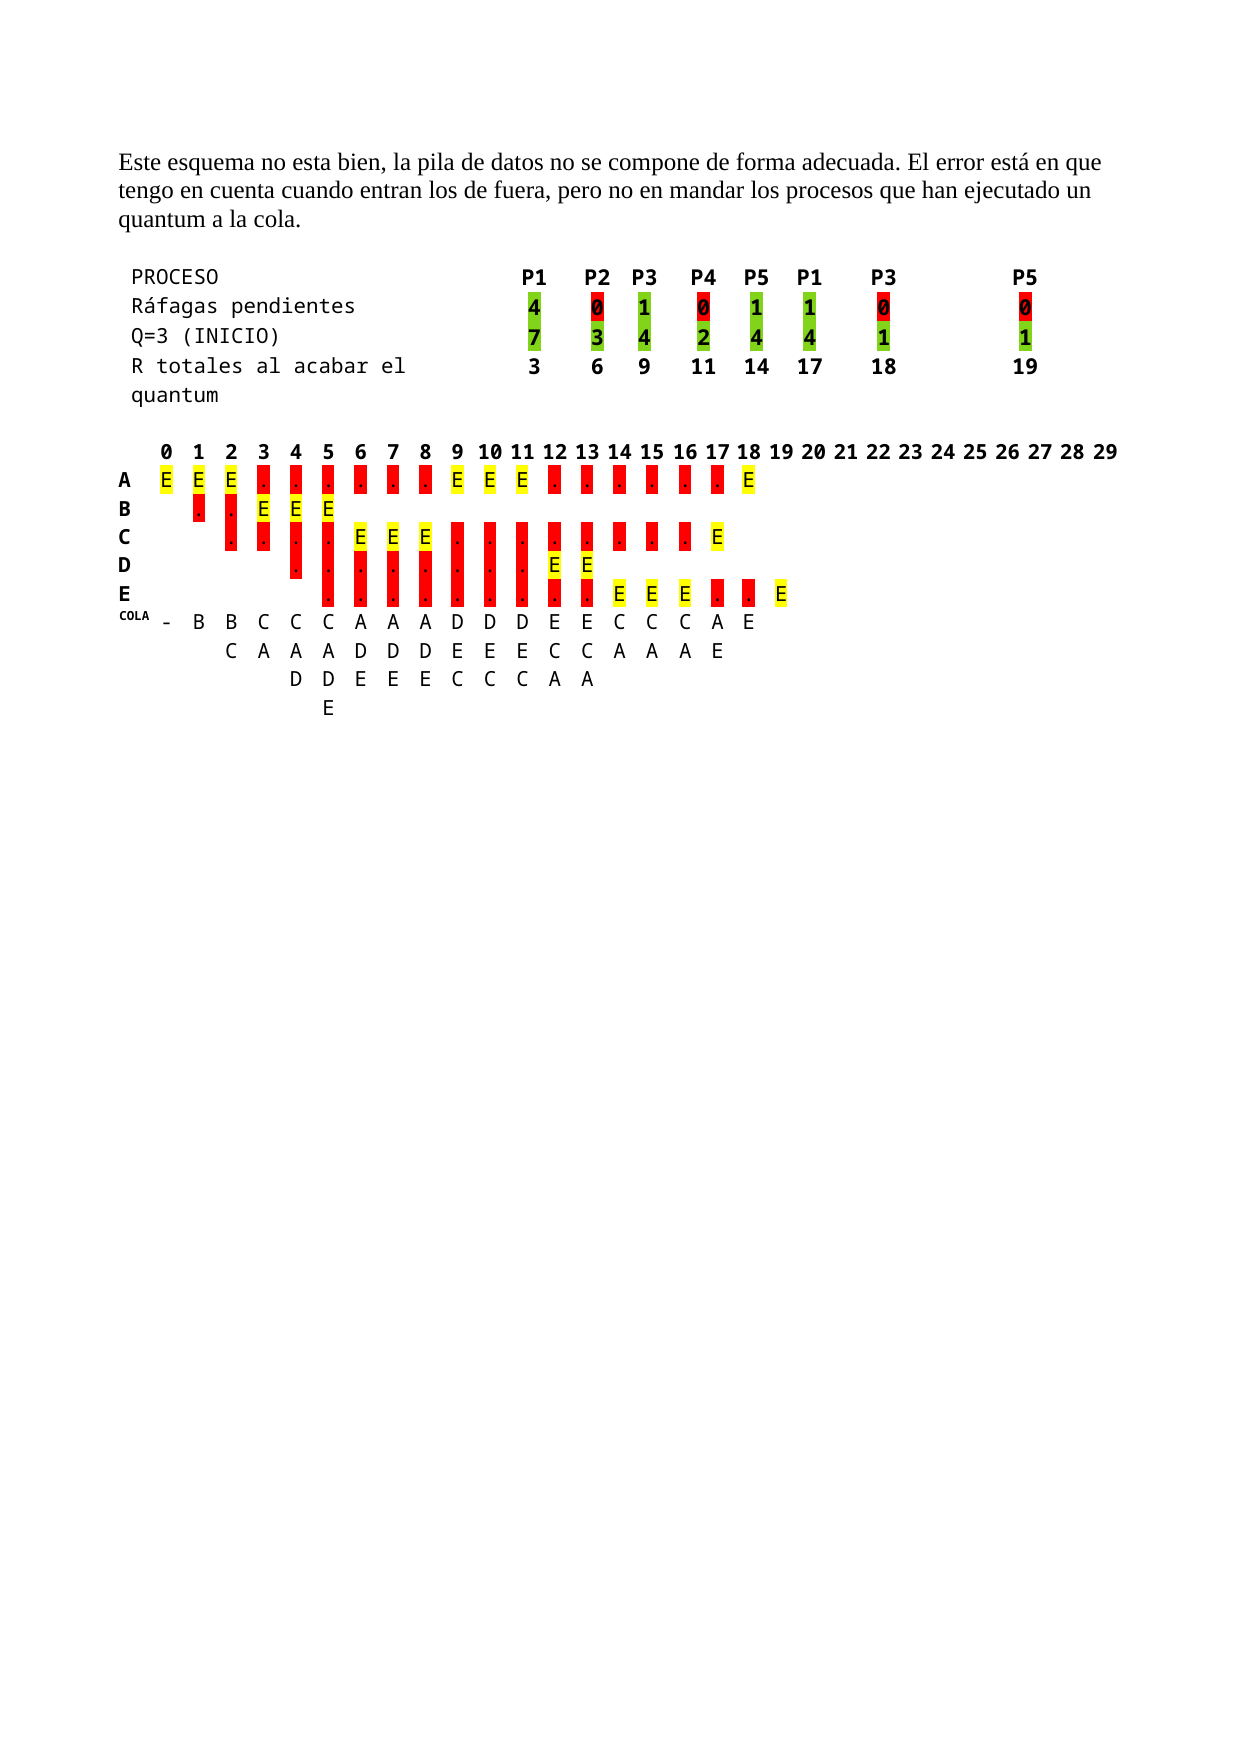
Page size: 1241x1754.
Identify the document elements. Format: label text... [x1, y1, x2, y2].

table_cell 1 [733, 292, 780, 321]
table_cell [571, 494, 603, 522]
table_cell [1088, 522, 1122, 551]
table_cell 2 [674, 321, 733, 351]
table_cell [247, 551, 280, 579]
table_cell [1088, 579, 1122, 607]
table_cell [668, 551, 702, 579]
table_cell . [344, 551, 377, 579]
table_cell [991, 522, 1024, 551]
table_cell 4 [489, 292, 579, 321]
table_cell . [312, 465, 344, 494]
table_header 12 [538, 437, 571, 465]
table_cell [991, 465, 1024, 494]
table_cell . [474, 551, 506, 579]
table_header 21 [830, 437, 862, 465]
table_cell [1056, 522, 1088, 551]
table_cell 0 [839, 292, 928, 321]
table_cell E [538, 551, 571, 579]
table_cell C A D E [312, 608, 344, 721]
table_cell . [409, 465, 441, 494]
table_cell . [538, 579, 571, 607]
table_header 27 [1024, 437, 1056, 465]
table_cell [1056, 551, 1088, 579]
table_cell [797, 494, 829, 522]
table_cell [150, 522, 182, 551]
table_cell . [733, 579, 765, 607]
table_cell A E [702, 608, 732, 721]
table_cell [150, 551, 182, 579]
table_cell D E C [506, 608, 538, 721]
table_cell 6 [579, 351, 615, 408]
table_cell [830, 522, 862, 551]
table_cell [991, 494, 1024, 522]
table_cell [1088, 608, 1122, 721]
table_cell [1088, 465, 1122, 494]
table_cell [1024, 551, 1056, 579]
table_cell [959, 551, 991, 579]
table_cell E [409, 522, 441, 551]
table_header 15 [636, 437, 668, 465]
table_cell [1088, 494, 1122, 522]
table_cell . [506, 579, 538, 607]
table_cell . [603, 465, 636, 494]
table_header 1 [183, 437, 215, 465]
table_header 16 [668, 437, 702, 465]
table_cell . [344, 579, 377, 607]
table_cell C A [636, 608, 668, 721]
table_cell [344, 494, 377, 522]
table_header 0 [150, 437, 182, 465]
table_cell B C [215, 608, 247, 721]
table_cell [1088, 551, 1122, 579]
table_header P1 [780, 262, 839, 292]
table_cell 3 [579, 321, 615, 351]
table_header P5 [928, 262, 1122, 292]
table_cell . [215, 494, 247, 522]
table_cell 0 [579, 292, 615, 321]
table_header 29 [1088, 437, 1122, 465]
table_cell C [118, 522, 150, 551]
table_header P3 [839, 262, 928, 292]
table_cell 1 [928, 321, 1122, 351]
table_cell E C A [571, 608, 603, 721]
table_cell - [150, 608, 182, 721]
table_cell 3 [489, 351, 579, 408]
table_cell . [506, 551, 538, 579]
table_cell E [571, 551, 603, 579]
table_cell 11 [674, 351, 733, 408]
table_cell [959, 522, 991, 551]
table_cell . [409, 551, 441, 579]
table_cell [862, 494, 894, 522]
table_cell E [733, 608, 765, 721]
table_cell [894, 579, 927, 607]
table_cell [862, 522, 894, 551]
table_cell [894, 551, 927, 579]
table_cell Ráfagas pendientes [131, 292, 489, 321]
text Este esquema no esta bien, la pila de datos no se compone de forma adecuada. El error está en que tengo en cuenta cuando entran los de fuera, pero no en mandar los procesos que han ejecutado un quantum a la cola. [118, 147, 1122, 233]
table_cell [538, 494, 571, 522]
table_header 18 [733, 437, 765, 465]
table_cell 9 [615, 351, 674, 408]
table_header P3 [615, 262, 674, 292]
table_cell [668, 494, 702, 522]
table_cell [894, 522, 927, 551]
table_cell [797, 522, 829, 551]
table_cell . [247, 522, 280, 551]
table_cell COLA [118, 608, 150, 721]
table_header 24 [927, 437, 959, 465]
table_header 26 [991, 437, 1024, 465]
table_cell . [538, 465, 571, 494]
table_cell A D E [377, 608, 409, 721]
table_cell E [603, 579, 636, 607]
table_cell . [409, 579, 441, 607]
table_cell E C A [538, 608, 571, 721]
table_cell 4 [780, 321, 839, 351]
table_cell E [183, 465, 215, 494]
table_cell [765, 608, 797, 721]
table_cell . [247, 465, 280, 494]
table_cell . [280, 522, 312, 551]
table_cell [1056, 608, 1088, 721]
table_cell . [441, 522, 474, 551]
table_cell [894, 465, 927, 494]
table_cell [636, 494, 668, 522]
table_cell [1024, 494, 1056, 522]
table_cell [830, 551, 862, 579]
table_cell . [441, 551, 474, 579]
table_header 17 [702, 437, 732, 465]
table_cell R totales al acabar el quantum [131, 351, 489, 408]
table_header 23 [894, 437, 927, 465]
table_cell . [344, 465, 377, 494]
table_cell [765, 494, 797, 522]
table_cell . [312, 579, 344, 607]
table_cell E [474, 465, 506, 494]
table_cell E [150, 465, 182, 494]
table_cell . [571, 579, 603, 607]
table_cell [1024, 522, 1056, 551]
table_header 3 [247, 437, 280, 465]
table_header P4 [674, 262, 733, 292]
table_cell [702, 494, 732, 522]
table_cell [991, 551, 1024, 579]
table_cell [603, 494, 636, 522]
table_cell . [312, 551, 344, 579]
table_cell A [118, 465, 150, 494]
table_cell 0 [674, 292, 733, 321]
table_cell . [215, 522, 247, 551]
table_cell [215, 551, 247, 579]
table_cell [215, 579, 247, 607]
table_cell . [280, 465, 312, 494]
table_header 7 [377, 437, 409, 465]
table_cell . [538, 522, 571, 551]
table_cell [409, 494, 441, 522]
table_cell . [377, 579, 409, 607]
table_cell . [668, 465, 702, 494]
table_header 6 [344, 437, 377, 465]
table_cell . [702, 579, 732, 607]
table_cell [506, 494, 538, 522]
table_cell 1 [780, 292, 839, 321]
table_cell E [441, 465, 474, 494]
table_cell D [118, 551, 150, 579]
table_cell C A [247, 608, 280, 721]
table_header P5 [733, 262, 780, 292]
table_cell 1 [839, 321, 928, 351]
table_cell [765, 522, 797, 551]
table_cell . [702, 465, 732, 494]
table_header 2 [215, 437, 247, 465]
table_cell 4 [615, 321, 674, 351]
table_cell [1024, 465, 1056, 494]
table_cell [1056, 494, 1088, 522]
table_cell [733, 494, 765, 522]
table_cell [636, 551, 668, 579]
table_header 11 [506, 437, 538, 465]
table_cell [1056, 465, 1088, 494]
table_cell C A [668, 608, 702, 721]
table_header [118, 437, 150, 465]
table_cell C A [603, 608, 636, 721]
table_cell E [312, 494, 344, 522]
table_cell [733, 522, 765, 551]
table_cell . [571, 522, 603, 551]
table_header P1 [489, 262, 579, 292]
table_cell . [636, 465, 668, 494]
table_cell [702, 551, 732, 579]
table_cell [765, 465, 797, 494]
table_cell [183, 579, 215, 607]
table_cell E [215, 465, 247, 494]
table_cell B [118, 494, 150, 522]
table_cell [150, 579, 182, 607]
table_cell [441, 494, 474, 522]
table_cell [862, 465, 894, 494]
table_cell . [441, 579, 474, 607]
table_cell D E C [474, 608, 506, 721]
table_cell [959, 465, 991, 494]
table_cell [797, 608, 829, 721]
table_cell [894, 608, 927, 721]
table_cell E [702, 522, 732, 551]
table_cell [797, 551, 829, 579]
table_cell . [377, 465, 409, 494]
table_cell 17 [780, 351, 839, 408]
table_cell [830, 494, 862, 522]
table_header 28 [1056, 437, 1088, 465]
table_cell [1024, 579, 1056, 607]
table_cell . [668, 522, 702, 551]
table_cell E [118, 579, 150, 607]
table_cell [183, 551, 215, 579]
table_cell 19 [928, 351, 1122, 408]
table_cell E [668, 579, 702, 607]
table_cell D E C [441, 608, 474, 721]
table_header 14 [603, 437, 636, 465]
table_header PROCESO [131, 262, 489, 292]
table_cell . [603, 522, 636, 551]
table_cell [377, 494, 409, 522]
table_cell C A D [280, 608, 312, 721]
table_cell [603, 551, 636, 579]
table_cell [797, 579, 829, 607]
table_cell [862, 579, 894, 607]
table_cell [247, 579, 280, 607]
table_cell . [183, 494, 215, 522]
table_cell [927, 465, 959, 494]
table_cell [862, 551, 894, 579]
table_cell Q=3 (INICIO) [131, 321, 489, 351]
table_header 13 [571, 437, 603, 465]
table_cell E [344, 522, 377, 551]
table_cell . [636, 522, 668, 551]
table_cell [830, 465, 862, 494]
table_header 4 [280, 437, 312, 465]
table_cell [927, 494, 959, 522]
table_cell [991, 608, 1024, 721]
table_cell . [377, 551, 409, 579]
table_cell A D E [409, 608, 441, 721]
table_header 5 [312, 437, 344, 465]
table_cell 1 [615, 292, 674, 321]
table_cell . [312, 522, 344, 551]
table_header 25 [959, 437, 991, 465]
table_cell [959, 494, 991, 522]
table_cell [927, 579, 959, 607]
table_cell 0 [928, 292, 1122, 321]
table_cell [927, 522, 959, 551]
table_cell E [636, 579, 668, 607]
table_cell E [247, 494, 280, 522]
table_cell . [474, 579, 506, 607]
table_cell [959, 608, 991, 721]
table_cell . [474, 522, 506, 551]
table_cell 18 [839, 351, 928, 408]
table_cell [862, 608, 894, 721]
table_header 8 [409, 437, 441, 465]
table_cell [927, 551, 959, 579]
table_cell [280, 579, 312, 607]
table_cell [830, 608, 862, 721]
table_cell [991, 579, 1024, 607]
table_header 10 [474, 437, 506, 465]
table_cell 14 [733, 351, 780, 408]
table_cell A D E [344, 608, 377, 721]
table_header P2 [579, 262, 615, 292]
table_cell E [377, 522, 409, 551]
table_cell [959, 579, 991, 607]
table_cell [474, 494, 506, 522]
table_cell [927, 608, 959, 721]
table_cell . [571, 465, 603, 494]
table_cell . [506, 522, 538, 551]
table_cell [1024, 608, 1056, 721]
table_cell [830, 579, 862, 607]
table_cell 4 [733, 321, 780, 351]
table_cell [894, 494, 927, 522]
table_cell E [280, 494, 312, 522]
table_header 9 [441, 437, 474, 465]
table_cell E [765, 579, 797, 607]
table_cell 7 [489, 321, 579, 351]
table_header 19 [765, 437, 797, 465]
table_cell . [280, 551, 312, 579]
table_cell [765, 551, 797, 579]
table_cell [183, 522, 215, 551]
table_header 22 [862, 437, 894, 465]
table_cell B [183, 608, 215, 721]
table_cell E [733, 465, 765, 494]
table_cell [1056, 579, 1088, 607]
table_header 20 [797, 437, 829, 465]
table_cell [797, 465, 829, 494]
table_cell E [506, 465, 538, 494]
table_cell [733, 551, 765, 579]
table_cell [150, 494, 182, 522]
